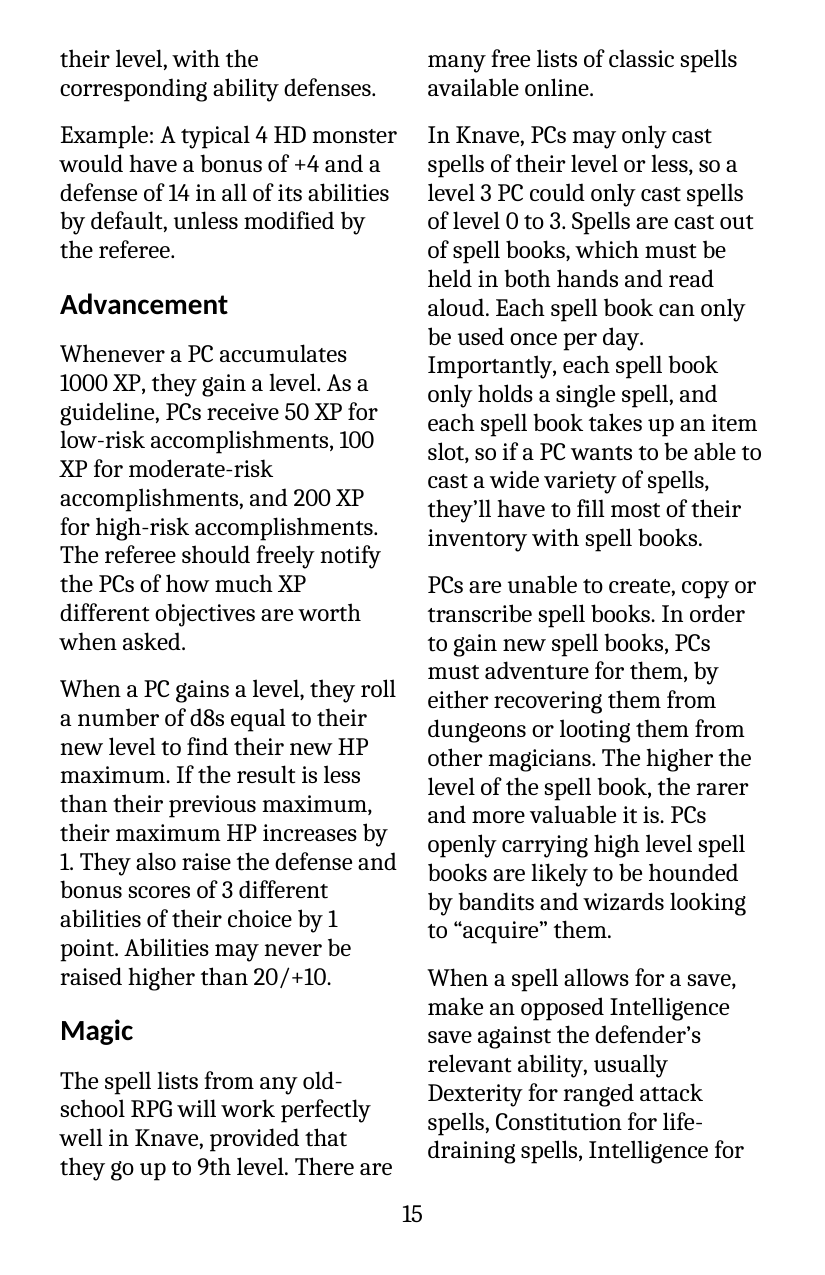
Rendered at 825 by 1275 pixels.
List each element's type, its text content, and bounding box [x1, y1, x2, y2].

subtitle Advancement [60, 286, 397, 321]
text their level, with the corresponding ability defenses. [60, 45, 397, 102]
text In Knave, PCs may only cast spells of their level or less, so a level 3 PC could only cast spells of level 0 to 3. Spells are cast out of spell books, which must be held in both hands and read aloud. Each spell book can only be used once per day. Importantly, each spell book only holds a single spell, and each spell book takes up an item slot, so if a PC wants to be able to cast a wide variety of spells, they’ll have to fill most of their inventory with spell books. [427, 121, 765, 552]
text many free lists of classic spells available online. [427, 45, 765, 102]
text When a PC gains a level, they roll a number of d8s equal to their new level to find their new HP maximum. If the result is less than their previous maximum, their maximum HP increases by 1. They also raise the defense and bonus scores of 3 different abilities of their choice by 1 point. Abilities may never be raised higher than 20/+10. [60, 675, 397, 991]
subtitle Magic [60, 1012, 397, 1048]
text When a spell allows for a save, make an opposed Intelligence save against the defender’s relevant ability, usually Dexterity for ranged attack spells, Constitution for life-draining spells, Intelligence for [427, 964, 765, 1165]
text Whenever a PC accumulates 1000 XP, they gain a level. As a guideline, PCs receive 50 XP for low-risk accomplishments, 100 XP for moderate-risk accomplishments, and 200 XP for high-risk accomplishments. The referee should freely notify the PCs of how much XP different objectives are worth when asked. [60, 340, 397, 656]
text The spell lists from any old-school RPG will work perfectly well in Knave, provided that they go up to 9th level. There are [60, 1067, 397, 1182]
text Example: A typical 4 HD monster would have a bonus of +4 and a defense of 14 in all of its abilities by default, unless modified by the referee. [60, 121, 397, 265]
text PCs are unable to create, copy or transcribe spell books. In order to gain new spell books, PCs must adventure for them, by either recovering them from dungeons or looting them from other magicians. The higher the level of the spell book, the rarer and more valuable it is. PCs openly carrying high level spell books are likely to be hounded by bandits and wizards looking to “acquire” them. [427, 571, 765, 945]
